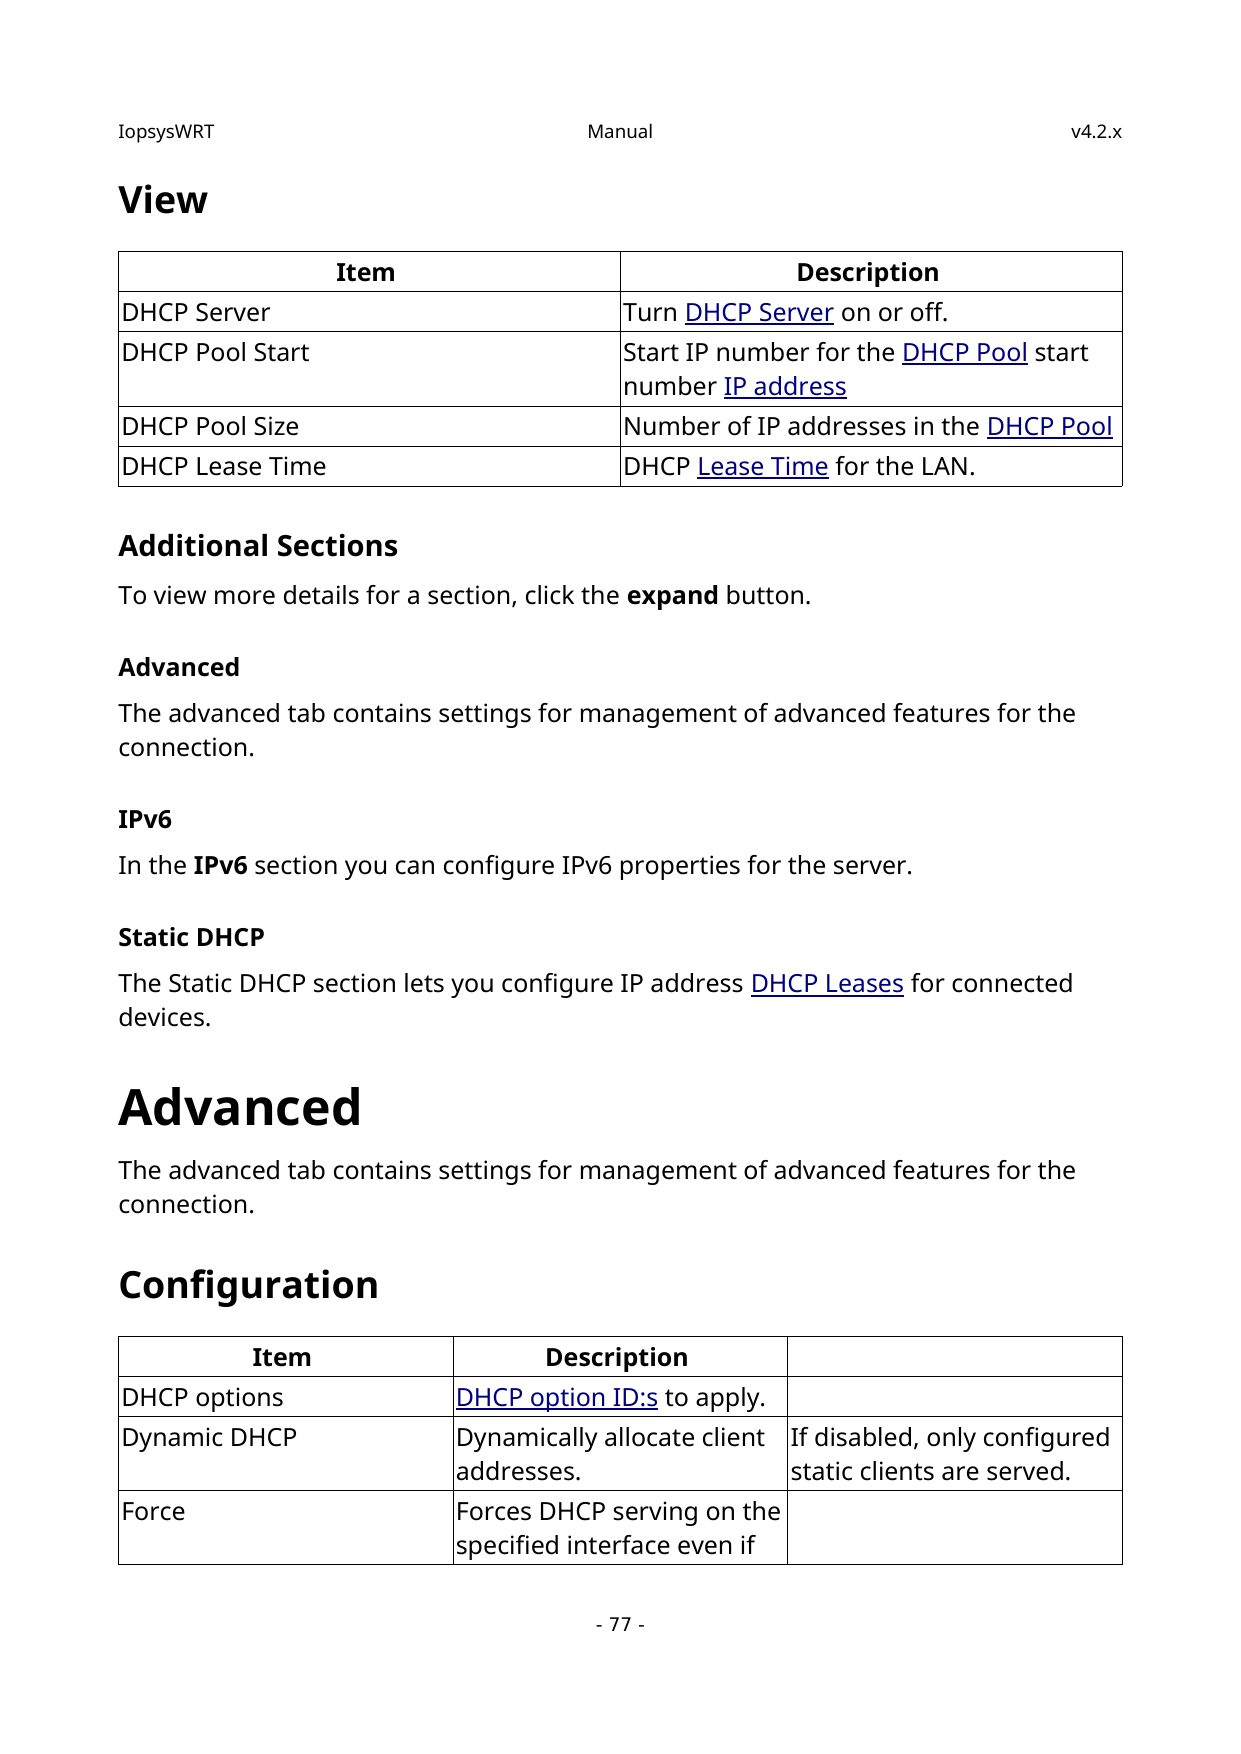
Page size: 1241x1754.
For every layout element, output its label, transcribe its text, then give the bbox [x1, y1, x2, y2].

table_cell Turn DHCP Server on or off. [621, 292, 1122, 331]
table_cell [788, 1491, 1122, 1564]
table_cell Forces DHCP serving on the specified interface even if [454, 1491, 787, 1564]
table_header Item [119, 1337, 453, 1376]
table_cell DHCP Lease Time for the LAN. [621, 447, 1122, 486]
table_cell [788, 1377, 1122, 1416]
table_cell If disabled, only configured static clients are served. [788, 1417, 1122, 1490]
table_header [788, 1337, 1122, 1376]
text The Static DHCP section lets you configure IP address DHCP Leases for connected devices. [118, 966, 1122, 1034]
subtitle Configuration [118, 1258, 1122, 1309]
table_cell DHCP Pool Size [119, 407, 620, 446]
table_cell Start IP number for the DHCP Pool start number IP address [621, 332, 1122, 406]
table_cell DHCP options [119, 1377, 453, 1416]
table_cell DHCP Lease Time [119, 447, 620, 486]
table_cell Number of IP addresses in the DHCP Pool [621, 407, 1122, 446]
subtitle IPv6 [118, 801, 1122, 835]
subtitle View [118, 173, 1122, 224]
table_header Item [119, 252, 620, 291]
subtitle Additional Sections [118, 525, 1122, 565]
text The advanced tab contains settings for management of advanced features for the connection. [118, 1152, 1122, 1220]
subtitle Advanced [118, 649, 1122, 683]
text The advanced tab contains settings for management of advanced features for the connection. [118, 696, 1122, 764]
table_cell DHCP Pool Start [119, 332, 620, 406]
table_header Description [454, 1337, 787, 1376]
subtitle Advanced [118, 1072, 1122, 1140]
table_header Description [621, 252, 1122, 291]
table_cell DHCP Server [119, 292, 620, 331]
table_cell Force [119, 1491, 453, 1564]
text In the IPv6 section you can configure IPv6 properties for the server. [118, 848, 1122, 882]
text To view more details for a section, click the expand button. [118, 578, 1122, 612]
subtitle Static DHCP [118, 919, 1122, 953]
table_cell DHCP option ID:s to apply. [454, 1377, 787, 1416]
table_cell Dynamic DHCP [119, 1417, 453, 1490]
table_cell Dynamically allocate client addresses. [454, 1417, 787, 1490]
